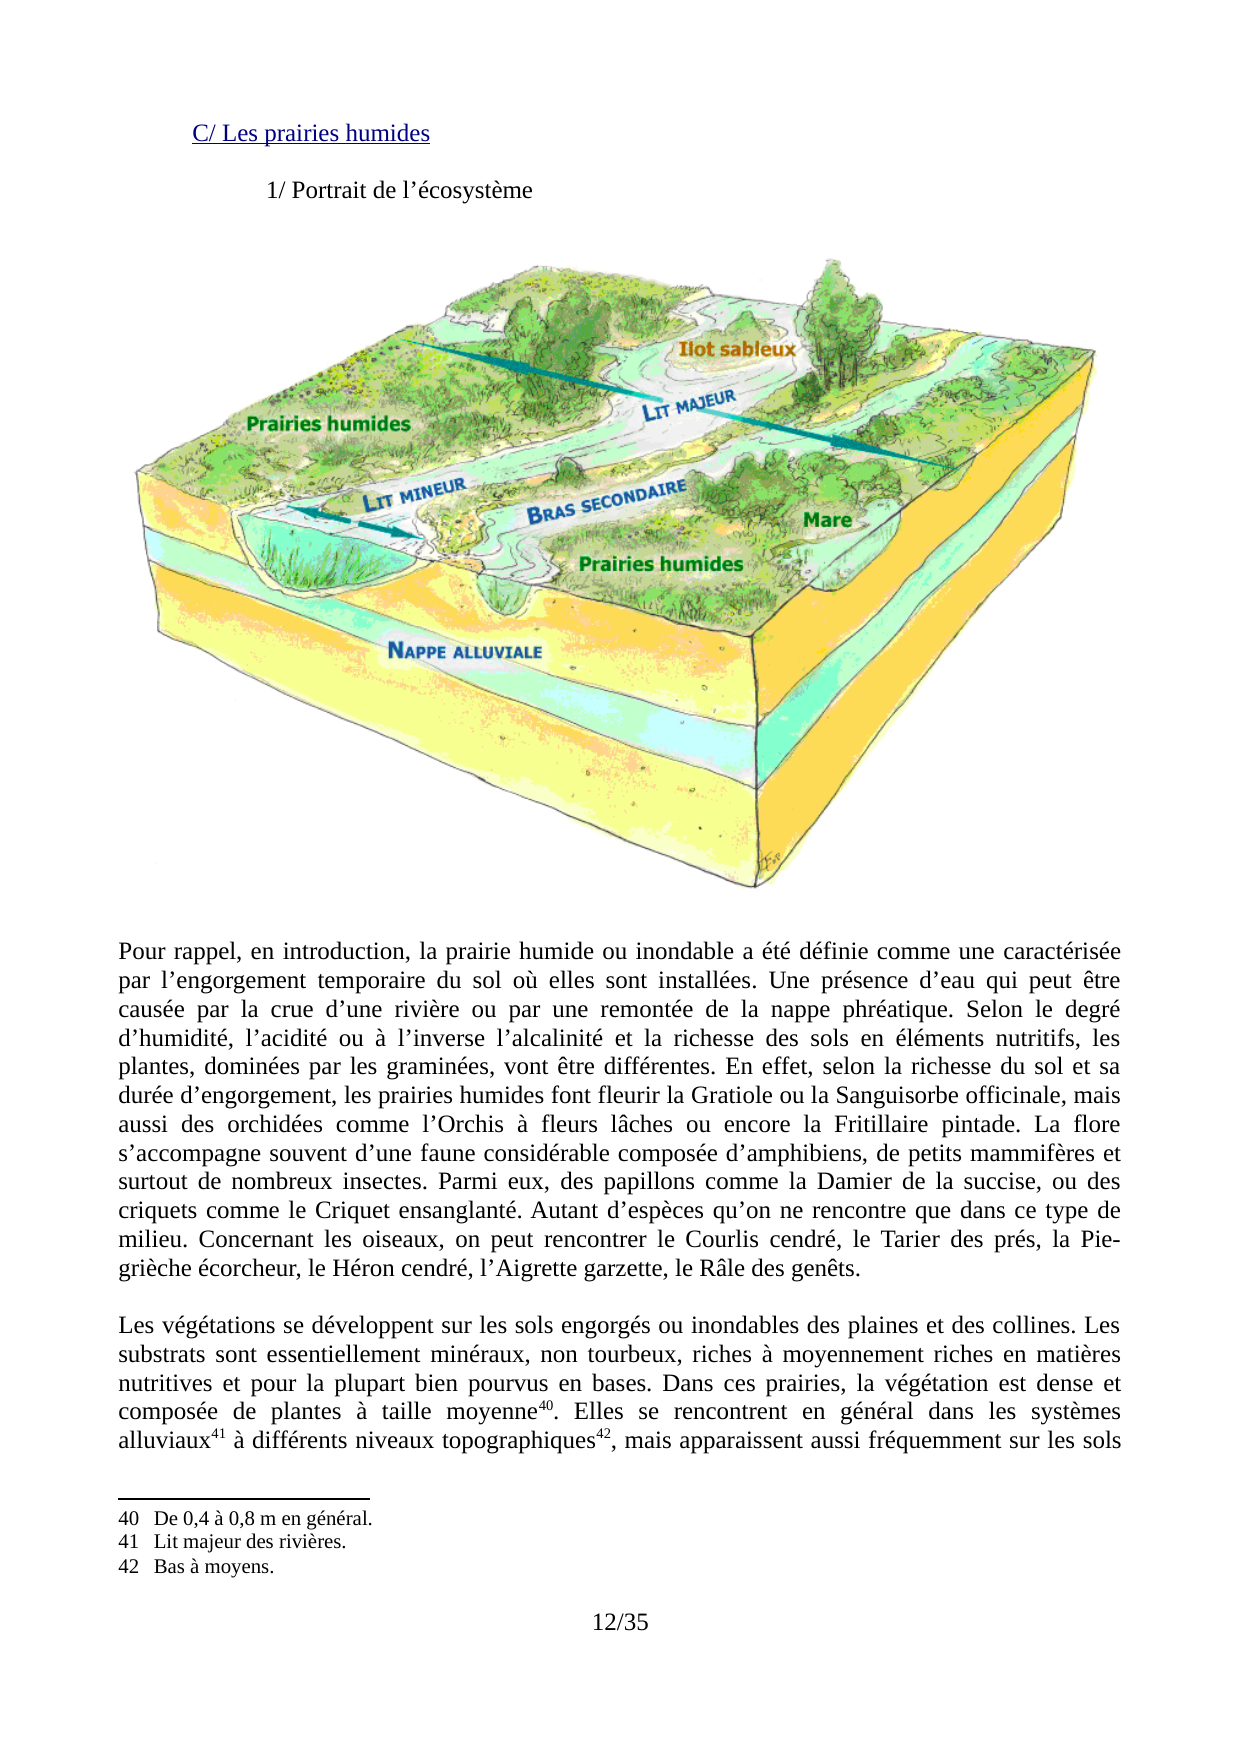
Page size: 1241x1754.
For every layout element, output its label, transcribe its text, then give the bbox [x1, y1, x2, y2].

text C/ Les prairies humides [118, 118, 1122, 147]
text Les végétations se développent sur les sols engorgés ou inondables des plaines et des collines. Les substrats sont essentiellement minéraux, non tourbeux, riches à moyennement riches en matières nutritives et pour la plupart bien pourvus en bases. Dans ces prairies, la végétation est dense et composée de plantes à taille moyenne. Elles se rencontrent en général dans les systèmes alluviaux à différents niveaux topographiques, mais apparaissent aussi fréquemment sur les sols [118, 1310, 1122, 1454]
text Bas à moyens. [118, 1553, 1122, 1578]
text Lit majeur des rivières. [118, 1529, 1122, 1553]
text 1/ Portrait de l’écosystème [118, 176, 1122, 204]
text Pour rappel, en introduction, la prairie humide ou inondable a été définie comme une caractérisée par l’engorgement temporaire du sol où elles sont installées. Une présence d’eau qui peut être causée par la crue d’une rivière ou par une remontée de la nappe phréatique. Selon le degré d’humidité, l’acidité ou à l’inverse l’alcalinité et la richesse des sols en éléments nutritifs, les plantes, dominées par les graminées, vont être différentes. En effet, selon la richesse du sol et sa durée d’engorgement, les prairies humides font fleurir la Gratiole ou la Sanguisorbe officinale, mais aussi des orchidées comme l’Orchis à fleurs lâches ou encore la Fritillaire pintade. La flore s’accompagne souvent d’une faune considérable composée d’amphibiens, de petits mammifères et surtout de nombreux insectes. Parmi eux, des papillons comme la Damier de la succise, ou des criquets comme le Criquet ensanglanté. Autant d’espèces qu’on ne rencontre que dans ce type de milieu. Concernant les oiseaux, on peut rencontrer le Courlis cendré, le Tarier des prés, la Pie-grièche écorcheur, le Héron cendré, l’Aigrette garzette, le Râle des genêts. [118, 936, 1122, 1281]
text De 0,4 à 0,8 m en général. [118, 1505, 1122, 1529]
picture [118, 233, 1123, 908]
